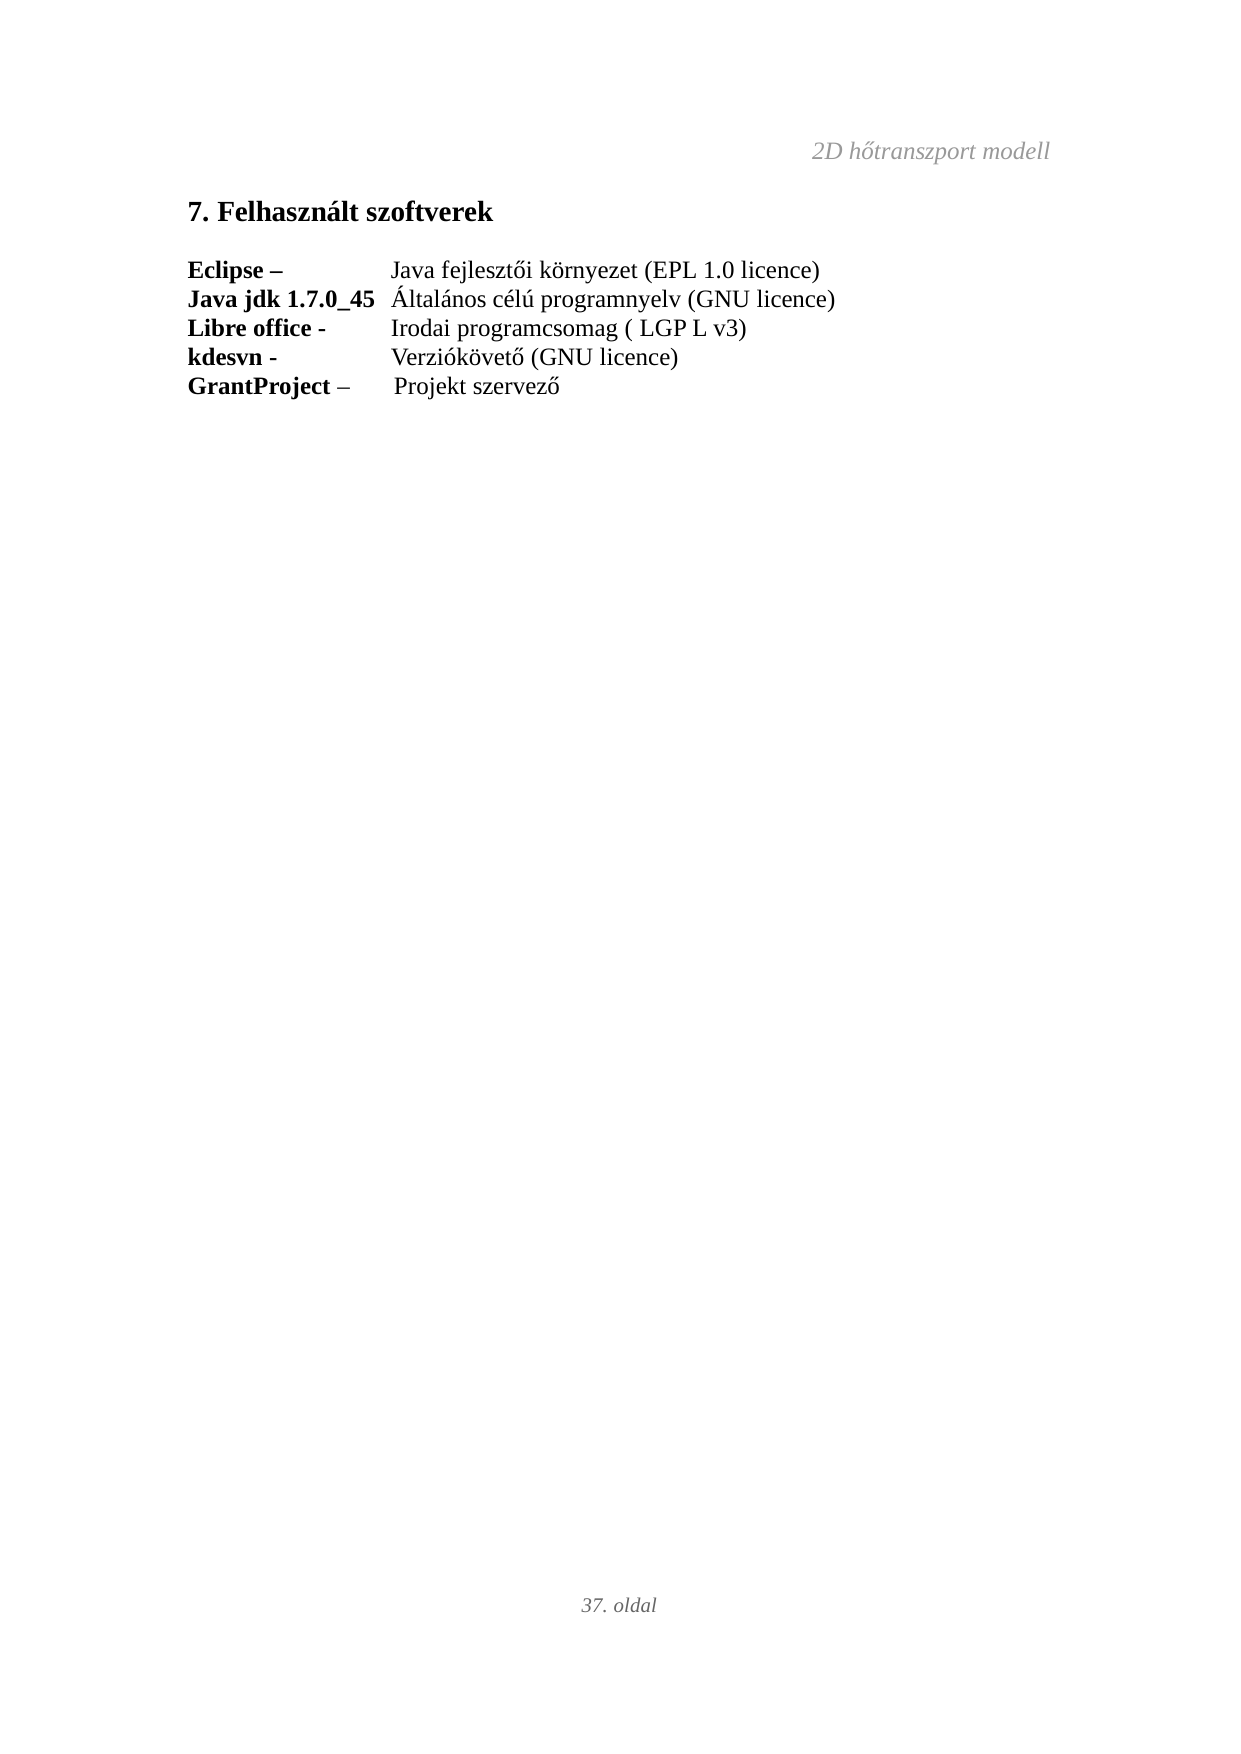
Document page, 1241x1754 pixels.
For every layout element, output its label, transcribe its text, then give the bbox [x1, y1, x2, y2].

text GrantProject – Projekt szervező [187, 371, 1053, 400]
text Eclipse – Java fejlesztői környezet (EPL 1.0 licence) [187, 255, 1053, 284]
text Libre office - Irodai programcsomag ( LGP L v3) [187, 313, 1053, 342]
subtitle Felhasznált szoftverek [187, 194, 1053, 228]
text kdesvn - Verziókövető (GNU licence) [187, 342, 1053, 371]
text Java jdk 1.7.0_45 Általános célú programnyelv (GNU licence) [187, 284, 1053, 313]
